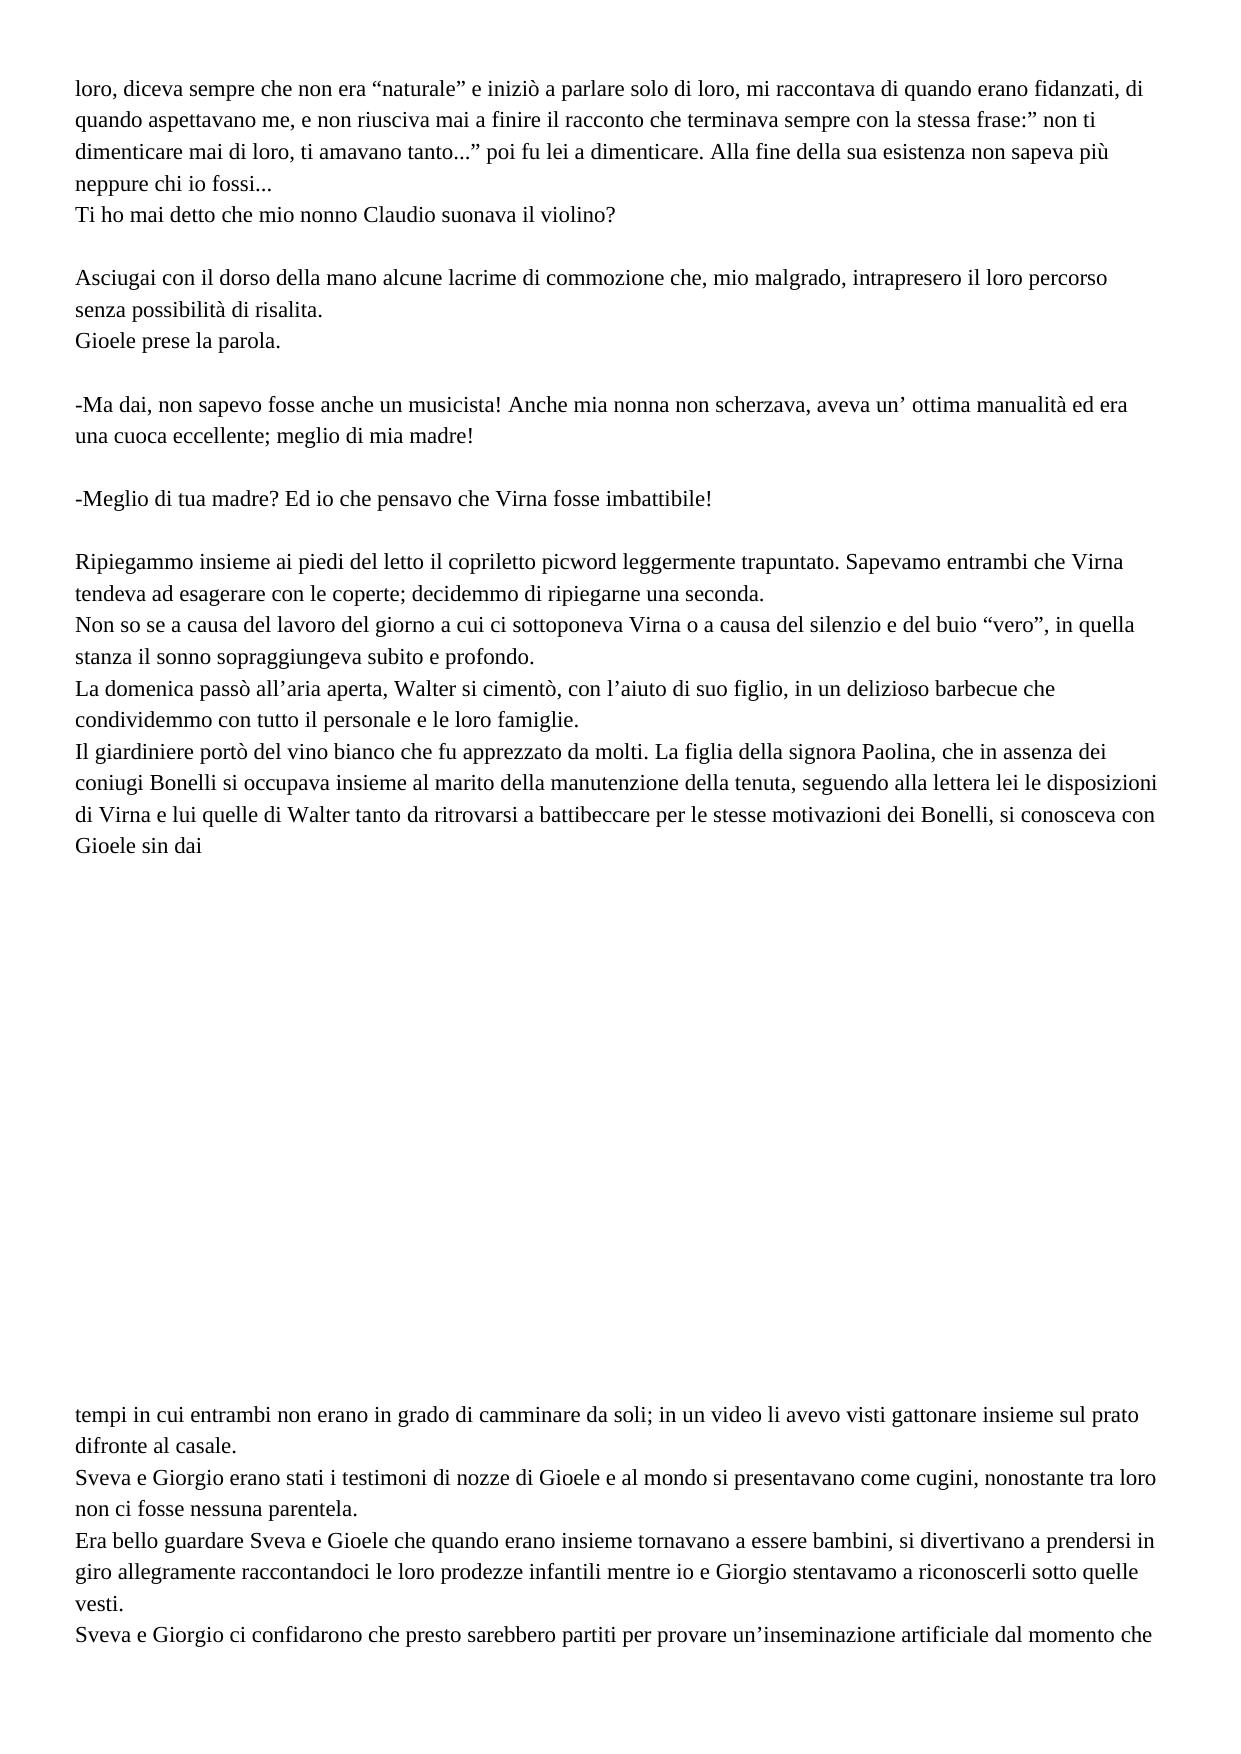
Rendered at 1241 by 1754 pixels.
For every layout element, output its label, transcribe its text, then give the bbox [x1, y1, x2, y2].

text Ripiegammo insieme ai piedi del letto il copriletto picword leggermente trapuntato. Sapevamo entrambi che Virna tendeva ad esagerare con le coperte; decidemmo di ripiegarne una seconda. [75, 548, 1165, 606]
text loro, diceva sempre che non era “naturale” e iniziò a parlare solo di loro, mi raccontava di quando erano fidanzati, di quando aspettavano me, e non riusciva mai a finire il racconto che terminava sempre con la stessa frase:” non ti dimenticare mai di loro, ti amavano tanto...” poi fu lei a dimenticare. Alla fine della sua esistenza non sapeva più neppure chi io fossi... [75, 75, 1165, 196]
text -Ma dai, non sapevo fosse anche un musicista! Anche mia nonna non scherzava, aveva un’ ottima manualità ed era una cuoca eccellente; meglio di mia madre! [75, 391, 1165, 448]
text Era bello guardare Sveva e Gioele che quando erano insieme tornavano a essere bambini, si divertivano a prendersi in giro allegramente raccontandoci le loro prodezze infantili mentre io e Giorgio stentavamo a riconoscerli sotto quelle vesti. [75, 1527, 1165, 1616]
text Gioele prese la parola. [75, 327, 1165, 354]
text Non so se a causa del lavoro del giorno a cui ci sottoponeva Virna o a causa del silenzio e del buio “vero”, in quella stanza il sonno sopraggiungeva subito e profondo. [75, 612, 1165, 669]
text Sveva e Giorgio erano stati i testimoni di nozze di Gioele e al mondo si presentavano come cugini, nonostante tra loro non ci fosse nessuna parentela. [75, 1464, 1165, 1522]
text Asciugai con il dorso della mano alcune lacrime di commozione che, mio malgrado, intrapresero il loro percorso senza possibilità di risalita. [75, 264, 1165, 322]
text Il giardiniere portò del vino bianco che fu apprezzato da molti. La figlia della signora Paolina, che in assenza dei coniugi Bonelli si occupava insieme al marito della manutenzione della tenuta, seguendo alla lettera lei le disposizioni di Virna e lui quelle di Walter tanto da ritrovarsi a battibeccare per le stesse motivazioni dei Bonelli, si conosceva con Gioele sin dai [75, 738, 1165, 859]
text tempi in cui entrambi non erano in grado di camminare da soli; in un video li avevo visti gattonare insieme sul prato difronte al casale. [75, 1401, 1165, 1458]
text La domenica passò all’aria aperta, Walter si cimentò, con l’aiuto di suo figlio, in un delizioso barbecue che condividemmo con tutto il personale e le loro famiglie. [75, 675, 1165, 733]
text Ti ho mai detto che mio nonno Claudio suonava il violino? [75, 201, 1165, 228]
text -Meglio di tua madre? Ed io che pensavo che Virna fosse imbattibile! [75, 485, 1165, 512]
text Sveva e Giorgio ci confidarono che presto sarebbero partiti per provare un’inseminazione artificiale dal momento che [75, 1622, 1165, 1648]
